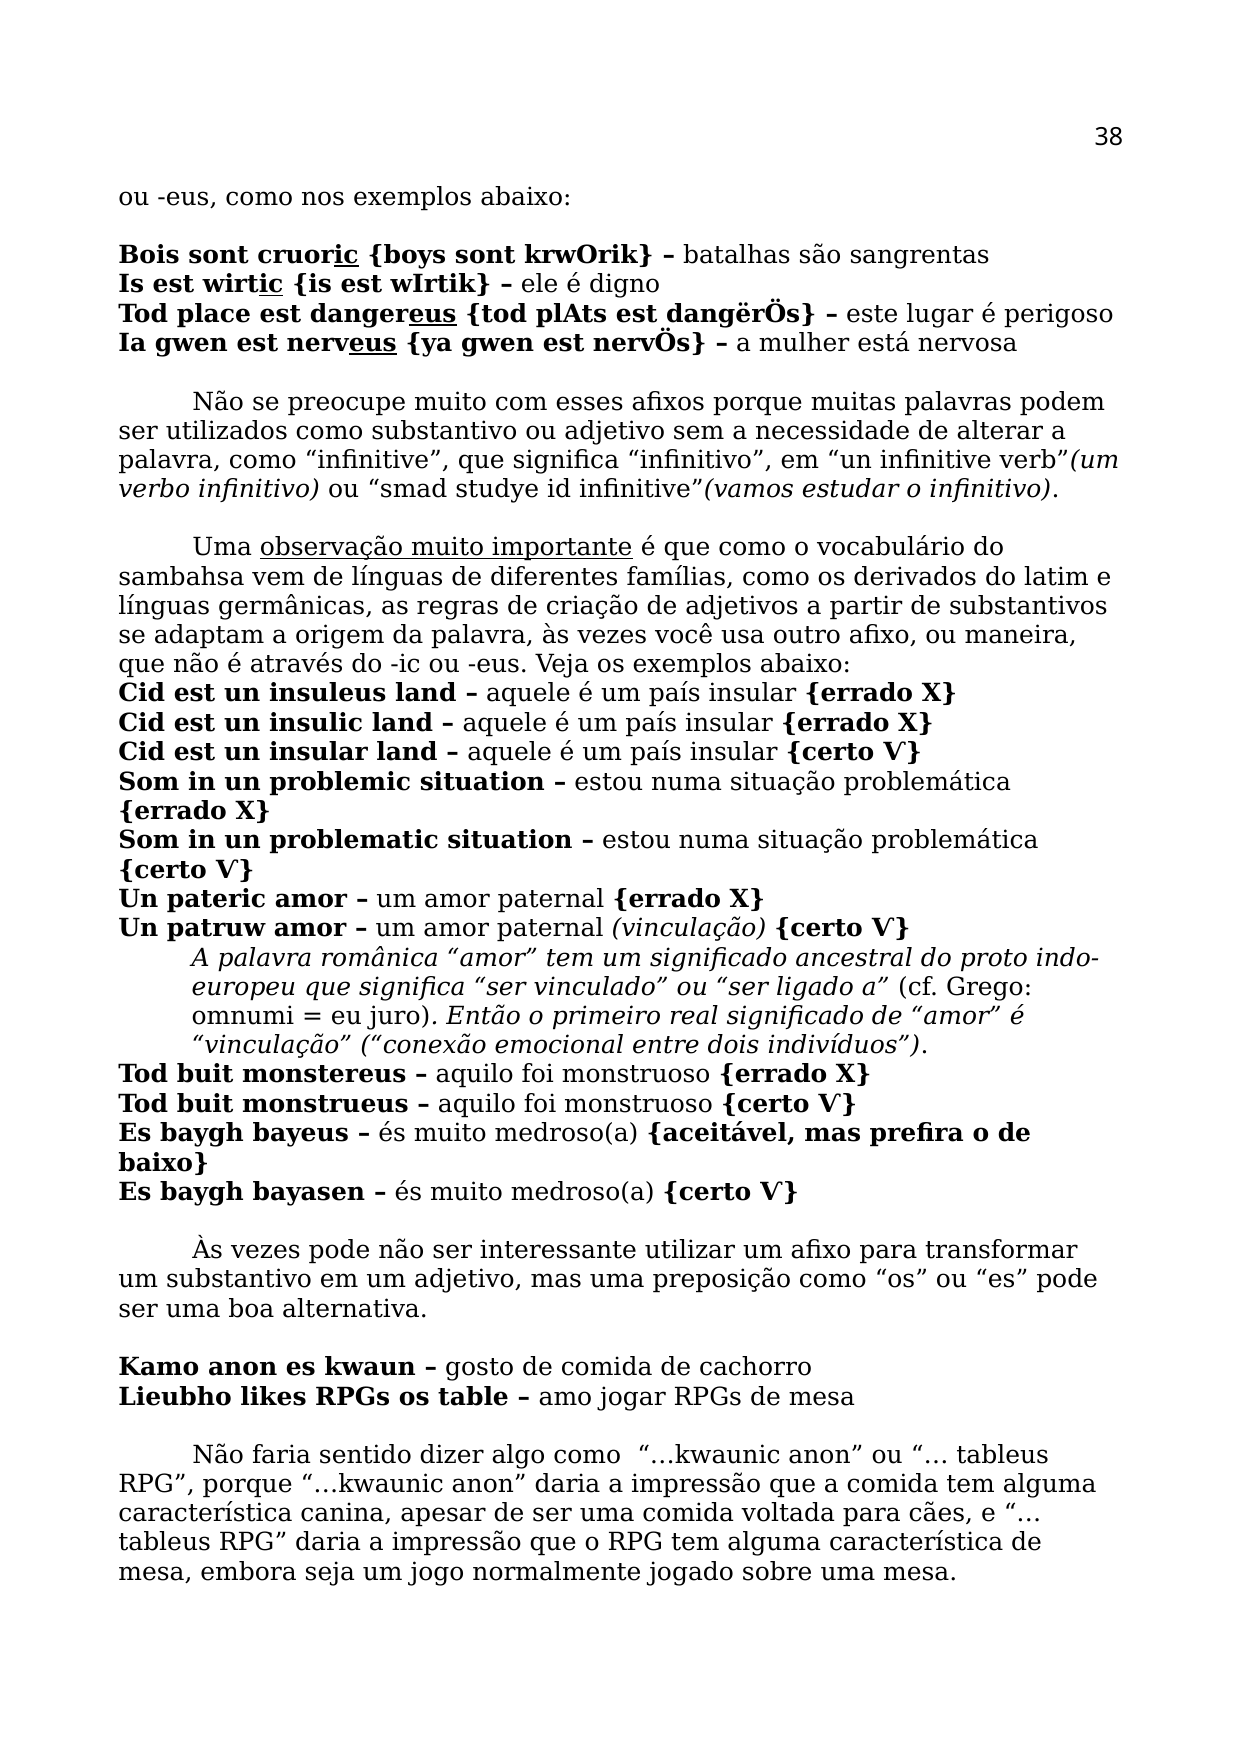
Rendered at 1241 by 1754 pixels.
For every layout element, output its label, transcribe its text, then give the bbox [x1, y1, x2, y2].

text Lieubho likes RPGs os table – amo jogar RPGs de mesa [118, 1381, 1123, 1411]
text Cid est un insular land – aquele é um país insular {certo Ѵ} [118, 737, 1123, 766]
text Som in un problematic situation – estou numa situação problemática {certo Ѵ} [118, 825, 1123, 884]
text Cid est un insuleus land – aquele é um país insular {errado X} [118, 678, 1123, 708]
text Un patruw amor – um amor paternal (vinculação) {certo Ѵ} [118, 913, 1123, 943]
text Un pateric amor – um amor paternal {errado X} [118, 884, 1123, 913]
text Som in un problemic situation – estou numa situação problemática {errado X} [118, 766, 1123, 825]
text Não faria sentido dizer algo como “…kwaunic anon” ou “… tableus RPG”, porque “…kwaunic anon” daria a impressão que a comida tem alguma característica canina, apesar de ser uma comida voltada para cães, e “… tableus RPG” daria a impressão que o RPG tem alguma característica de mesa, embora seja um jogo normalmente jogado sobre uma mesa. [118, 1440, 1123, 1586]
text Ia gwen est nerveus {ya gwen est nervÖs} – a mulher está nervosa [118, 328, 1123, 357]
text Tod buit monstereus – aquilo foi monstruoso {errado X} [118, 1059, 1123, 1089]
text Tod buit monstrueus – aquilo foi monstruoso {certo Ѵ} [118, 1089, 1123, 1118]
text Uma observação muito importante é que como o vocabulário do sambahsa vem de línguas de diferentes famílias, como os derivados do latim e línguas germânicas, as regras de criação de adjetivos a partir de substantivos se adaptam a origem da palavra, às vezes você usa outro afixo, ou maneira, que não é através do -ic ou -eus. Veja os exemplos abaixo: [118, 532, 1123, 678]
text Kamo anon es kwaun – gosto de comida de cachorro [118, 1352, 1123, 1381]
text Às vezes pode não ser interessante utilizar um afixo para transformar um substantivo em um adjetivo, mas uma preposição como “os” ou “es” pode ser uma boa alternativa. [118, 1235, 1123, 1323]
text A palavra românica “amor” tem um significado ancestral do proto indo-europeu que significa “ser vinculado” ou “ser ligado a” (cf. Grego: omnumi = eu juro). Então o primeiro real significado de “amor” é “vinculação” (“conexão emocional entre dois indivíduos”). [191, 943, 1123, 1059]
text Is est wirtic {is est wIrtik} – ele é digno [118, 269, 1123, 299]
text Es baygh bayasen – és muito medroso(a) {certo Ѵ} [118, 1177, 1123, 1206]
text Não se preocupe muito com esses afixos porque muitas palavras podem ser utilizados como substantivo ou adjetivo sem a necessidade de alterar a palavra, como “infinitive”, que significa “infinitivo”, em “un infinitive verb”(um verbo infinitivo) ou “smad studye id infinitive”(vamos estudar o infinitivo). [118, 387, 1123, 503]
text Cid est un insulic land – aquele é um país insular {errado X} [118, 708, 1123, 737]
text Bois sont cruoric {boys sont krwOrik} – batalhas são sangrentas [118, 240, 1123, 269]
text ou -eus, como nos exemplos abaixo: [118, 182, 1123, 211]
text Es baygh bayeus – és muito medroso(a) {aceitável, mas prefira o de baixo} [118, 1118, 1123, 1177]
text Tod place est dangereus {tod plAts est dangërÖs} – este lugar é perigoso [118, 299, 1123, 328]
